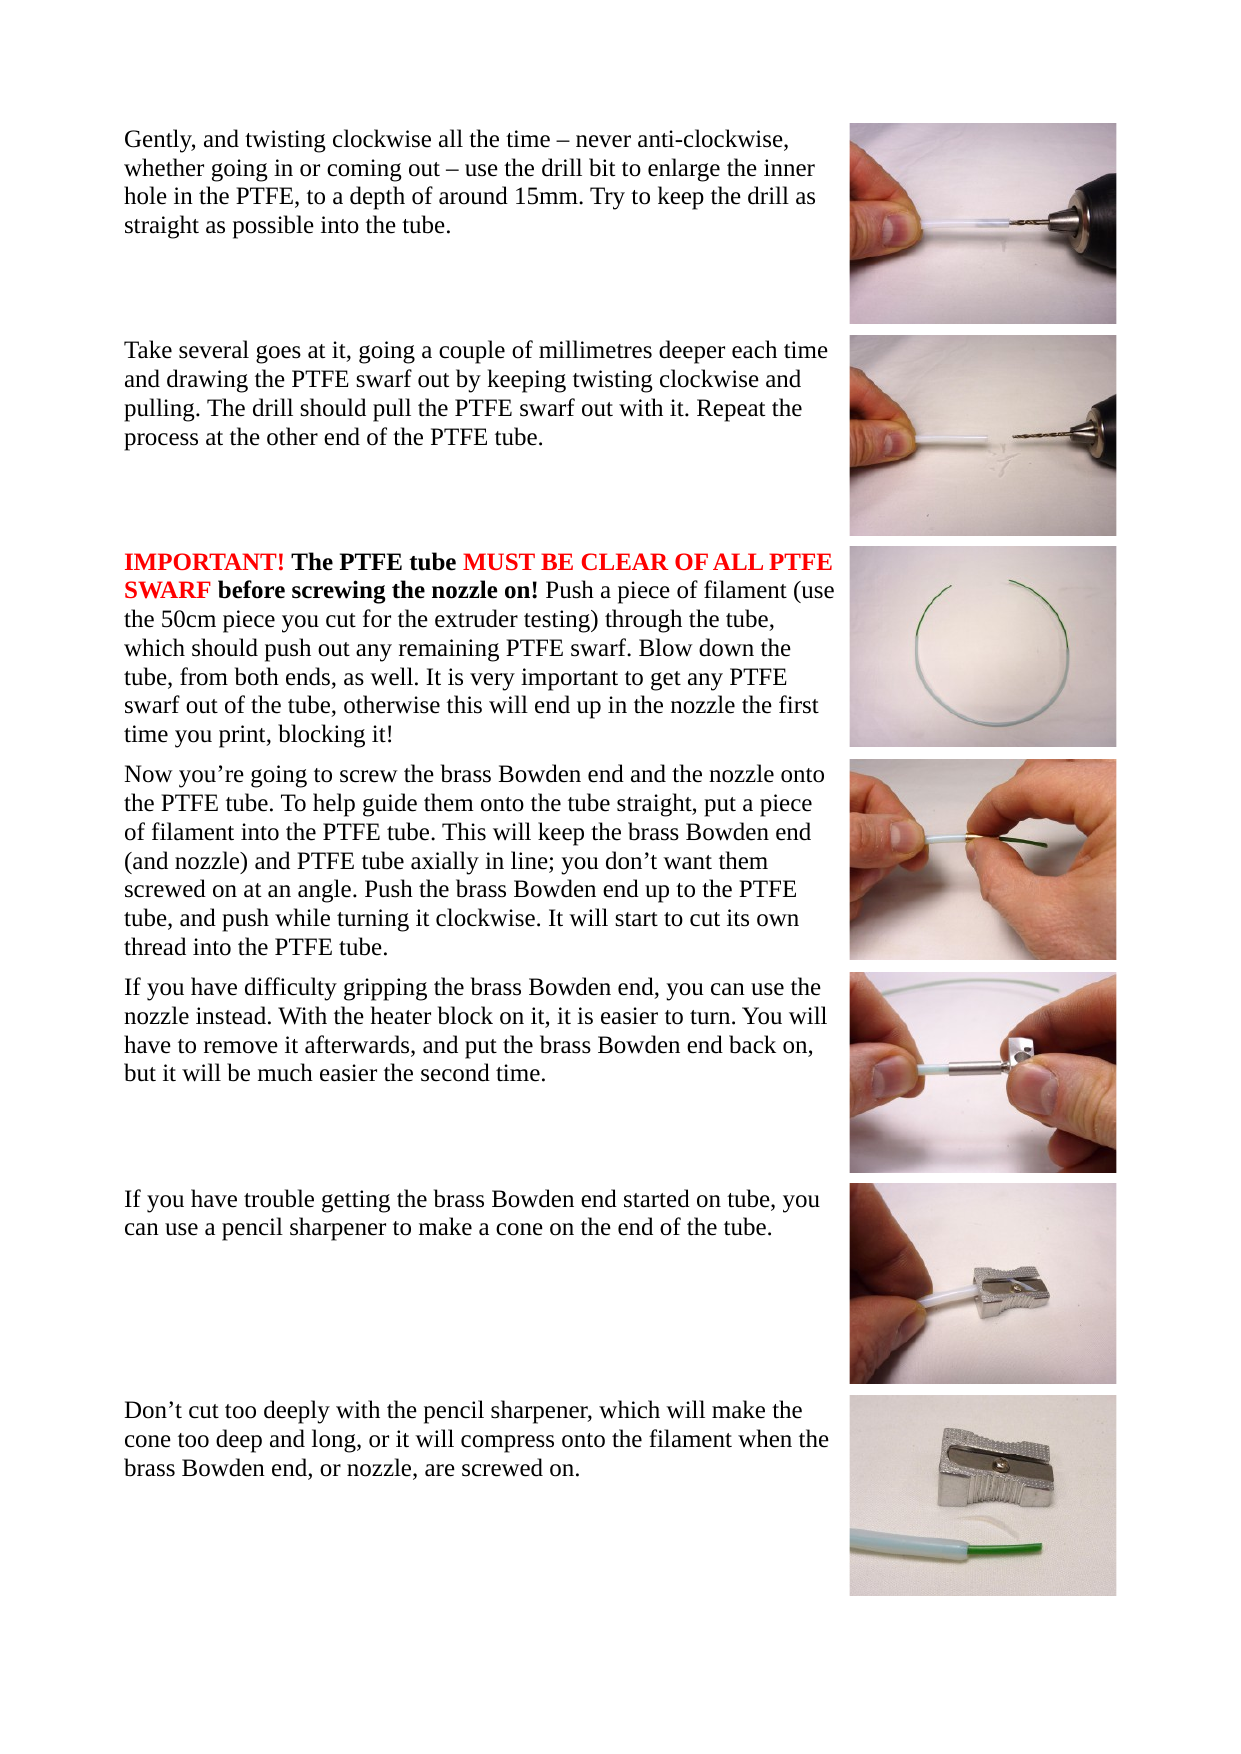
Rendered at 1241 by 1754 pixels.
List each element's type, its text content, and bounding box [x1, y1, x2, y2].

table_cell [844, 754, 1122, 966]
table_cell [844, 541, 1122, 754]
table_cell [844, 330, 1122, 541]
table_cell IMPORTANT! The PTFE tube MUST BE CLEAR OF ALL PTFE SWARF before screwing the nozzle on! Push a piece of filament (use the 50cm piece you cut for the extruder testing) through the tube, which should push out any remaining PTFE swarf. Blow down the tube, from both ends, as well. It is very important to get any PTFE swarf out of the tube, otherwise this will end up in the nozzle the first time you print, blocking it! [118, 541, 844, 754]
picture [849, 1395, 1117, 1596]
table_cell If you have difficulty gripping the brass Bowden end, you can use the nozzle instead. With the heater block on it, it is easier to turn. You will have to remove it afterwards, and put the brass Bowden end back on, but it will be much easier the second time. [118, 966, 844, 1178]
table_cell [844, 966, 1122, 1178]
table_cell Now you’re going to screw the brass Bowden end and the nozzle onto the PTFE tube. To help guide them onto the tube straight, put a piece of filament into the PTFE tube. This will keep the brass Bowden end (and nozzle) and PTFE tube axially in line; you don’t want them screwed on at an angle. Push the brass Bowden end up to the PTFE tube, and push while turning it clockwise. It will start to cut its own thread into the PTFE tube. [118, 754, 844, 966]
picture [849, 759, 1117, 960]
picture [849, 123, 1117, 324]
table_cell Don’t cut too deeply with the pencil sharpener, which will make the cone too deep and long, or it will compress onto the filament when the brass Bowden end, or nozzle, are screwed on. [118, 1389, 844, 1601]
table_cell Take several goes at it, going a couple of millimetres deeper each time and drawing the PTFE swarf out by keeping twisting clockwise and pulling. The drill should pull the PTFE swarf out with it. Repeat the process at the other end of the PTFE tube. [118, 330, 844, 541]
picture [849, 546, 1117, 747]
table_cell If you have trouble getting the brass Bowden end started on tube, you can use a pencil sharpener to make a cone on the end of the tube. [118, 1178, 844, 1389]
table_cell [844, 118, 1122, 329]
table_cell Gently, and twisting clockwise all the time – never anti-clockwise, whether going in or coming out – use the drill bit to enlarge the inner hole in the PTFE, to a depth of around 15mm. Try to keep the drill as straight as possible into the tube. [118, 118, 844, 329]
picture [849, 972, 1117, 1173]
table_cell [844, 1389, 1122, 1601]
picture [849, 335, 1117, 536]
table_cell [844, 1178, 1122, 1389]
picture [849, 1183, 1117, 1384]
